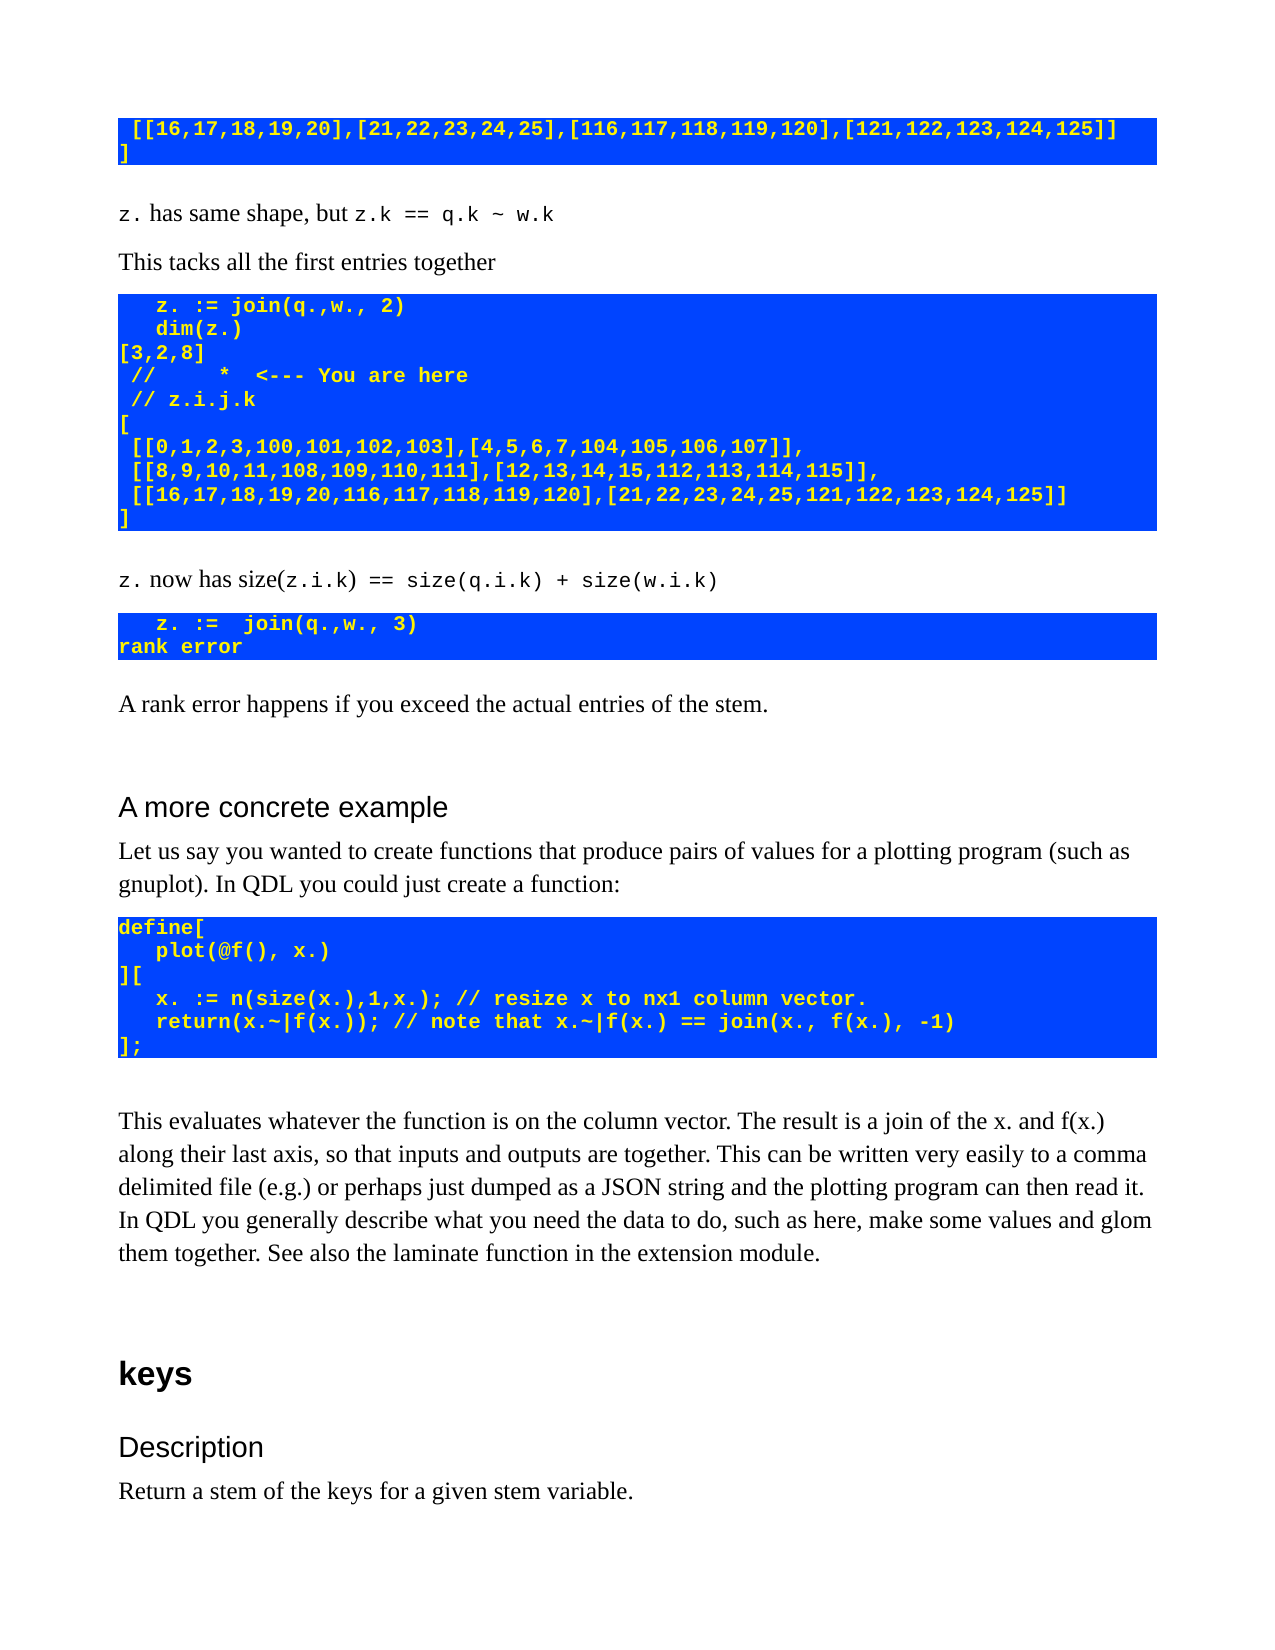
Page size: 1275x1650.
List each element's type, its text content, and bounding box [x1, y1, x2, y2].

text [3,2,8] // * <--- You are here // z.i.j.k [ [[0,1,2,3,100,101,102,103],[4,5,6,7,104,105,106,107]], [[8,9,10,11,108,109,110,111],[12,13,14,15,112,113,114,115]], [[16,17,18,19,20,116,117,118,119,120],[21,22,23,24,25,121,122,123,124,125]] ] [118, 342, 1157, 531]
text z. has same shape, but z.k == q.k ~ w.k [118, 165, 1157, 228]
text return(x.~|f(x.)); // note that x.~|f(x.) == join(x., f(x.), -1) [118, 1011, 1157, 1035]
text dim(z.) [118, 318, 1157, 342]
text plot(@f(), x.) [118, 940, 1157, 964]
text z. := join(q.,w., 2) [118, 294, 1157, 318]
subtitle A more concrete example [118, 790, 1157, 823]
text z. now has size(z.i.k) == size(q.i.k) + size(w.i.k) [118, 531, 1157, 594]
text Return a stem of the keys for a given stem variable. [118, 1476, 1157, 1505]
text This evaluates whatever the function is on the column vector. The result is a join of the x. and f(x.) along their last axis, so that inputs and outputs are together. This can be written very easily to a comma delimited file (e.g.) or perhaps just dumped as a JSON string and the plotting program can then read it. In QDL you generally describe what you need the data to do, such as here, make some values and glom them together. See also the laminate function in the extension module. [118, 1106, 1157, 1267]
text [[16,17,18,19,20],[21,22,23,24,25],[116,117,118,119,120],[121,122,123,124,125]] ] [118, 118, 1157, 165]
text x. := n(size(x.),1,x.); // resize x to nx1 column vector. [118, 988, 1157, 1011]
text rank error [118, 636, 1157, 660]
text define[ [118, 917, 1157, 940]
text Let us say you wanted to create functions that produce pairs of values for a plotting program (such as gnuplot). In QDL you could just create a function: [118, 836, 1157, 898]
text This tacks all the first entries together [118, 247, 1157, 276]
subtitle Description [118, 1430, 1157, 1464]
text ]; [118, 1035, 1157, 1058]
text z. := join(q.,w., 3) [118, 613, 1157, 636]
text ][ [118, 964, 1157, 988]
text A rank error happens if you exceed the actual entries of the stem. [118, 689, 1157, 717]
subtitle keys [118, 1354, 1157, 1393]
